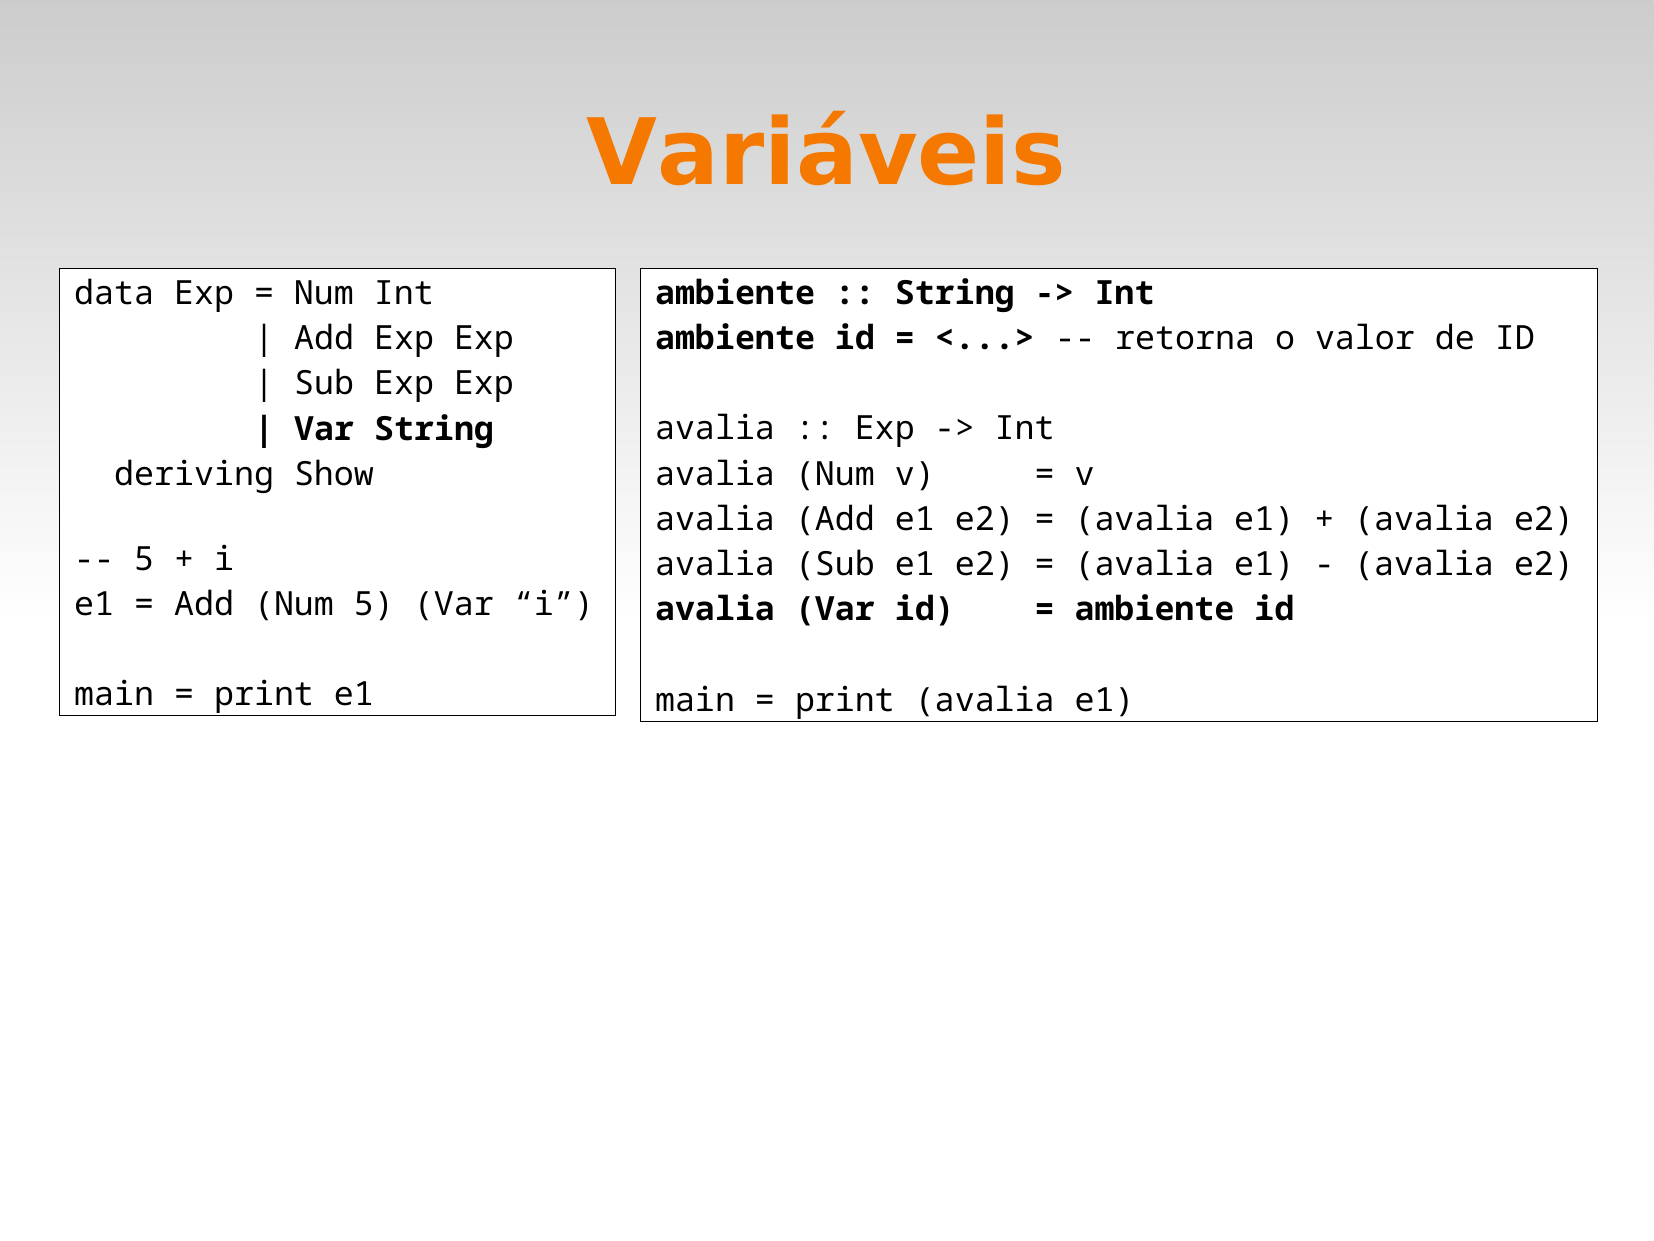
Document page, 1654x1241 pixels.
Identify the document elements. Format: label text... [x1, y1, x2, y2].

text_box ambiente :: String -> Int ambiente id = <...> -- retorna o valor de ID avalia :: Exp -> Int avalia (Num v) = v avalia (Add e1 e2) = (avalia e1) + (avalia e2) avalia (Sub e1 e2) = (avalia e1) - (avalia e2) avalia (Var id) = ambiente id main = print (avalia e1) [640, 307, 1598, 683]
title Variáveis [82, 49, 1571, 257]
text_box data Exp = Num Int | Add Exp Exp | Sub Exp Exp | Var String deriving Show -- 5 + i e1 = Add (Num 5) (Var “i”) main = print e1 [59, 303, 616, 681]
